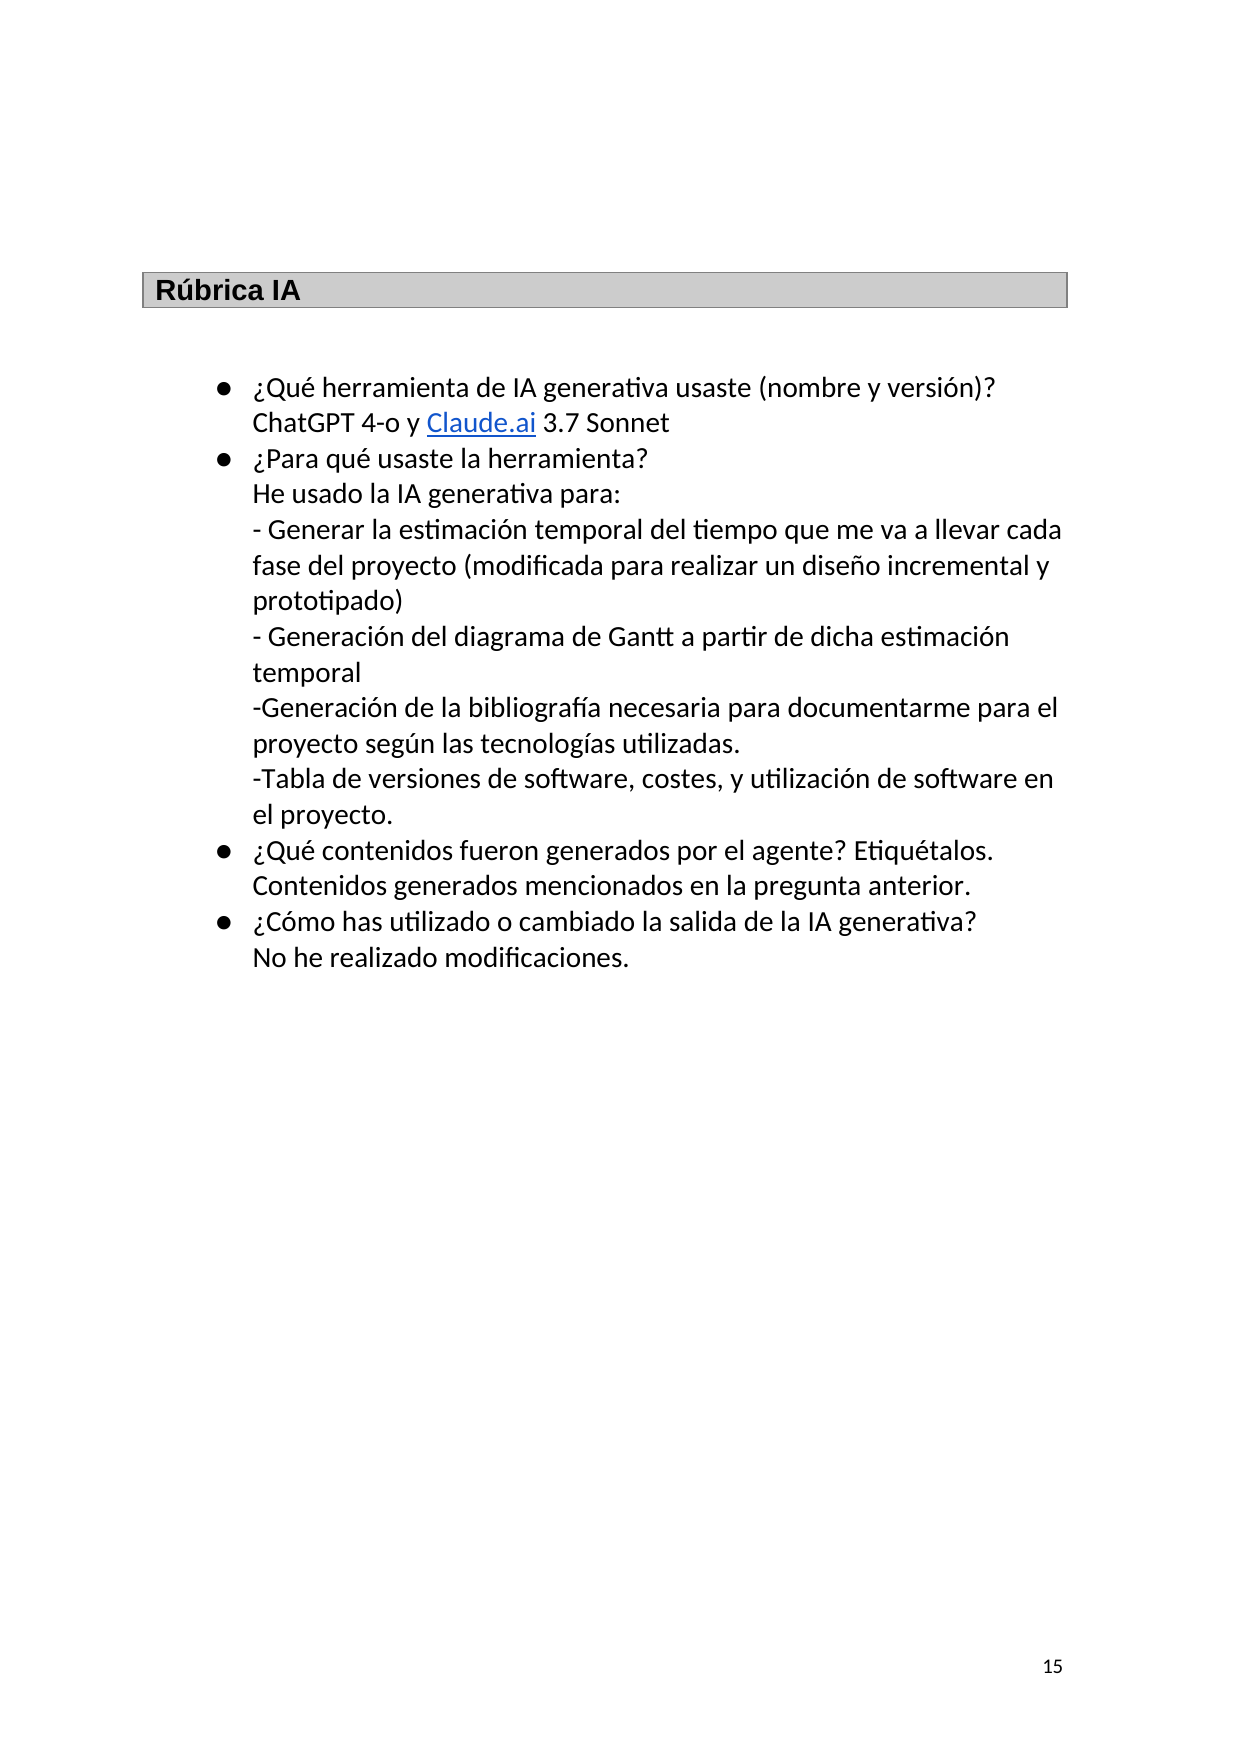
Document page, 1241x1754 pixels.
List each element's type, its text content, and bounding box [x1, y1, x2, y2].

text No he realizado modificaciones. [252, 939, 1063, 974]
text -Generación de la bibliografía necesaria para documentarme para el proyecto según las tecnologías utilizadas. [252, 689, 1063, 761]
text Contenidos generados mencionados en la pregunta anterior. [252, 867, 1063, 903]
table_header Rúbrica IA [144, 273, 1066, 307]
list ¿Qué herramienta de IA generativa usaste (nombre y versión)? [215, 369, 1063, 404]
text -Tabla de versiones de software, costes, y utilización de software en el proyecto. [252, 761, 1063, 832]
list ¿Cómo has utilizado o cambiado la salida de la IA generativa? [215, 903, 1063, 939]
text He usado la IA generativa para: [252, 476, 1063, 511]
text - Generar la estimación temporal del tiempo que me va a llevar cada fase del proyecto (modificada para realizar un diseño incremental y prototipado) - Generación del diagrama de Gantt a partir de dicha estimación temporal [252, 511, 1063, 689]
list ¿Qué contenidos fueron generados por el agente? Etiquétalos. [215, 832, 1063, 867]
text ChatGPT 4-o y Claude.ai 3.7 Sonnet [252, 404, 1063, 440]
list ¿Para qué usaste la herramienta? [215, 440, 1063, 476]
